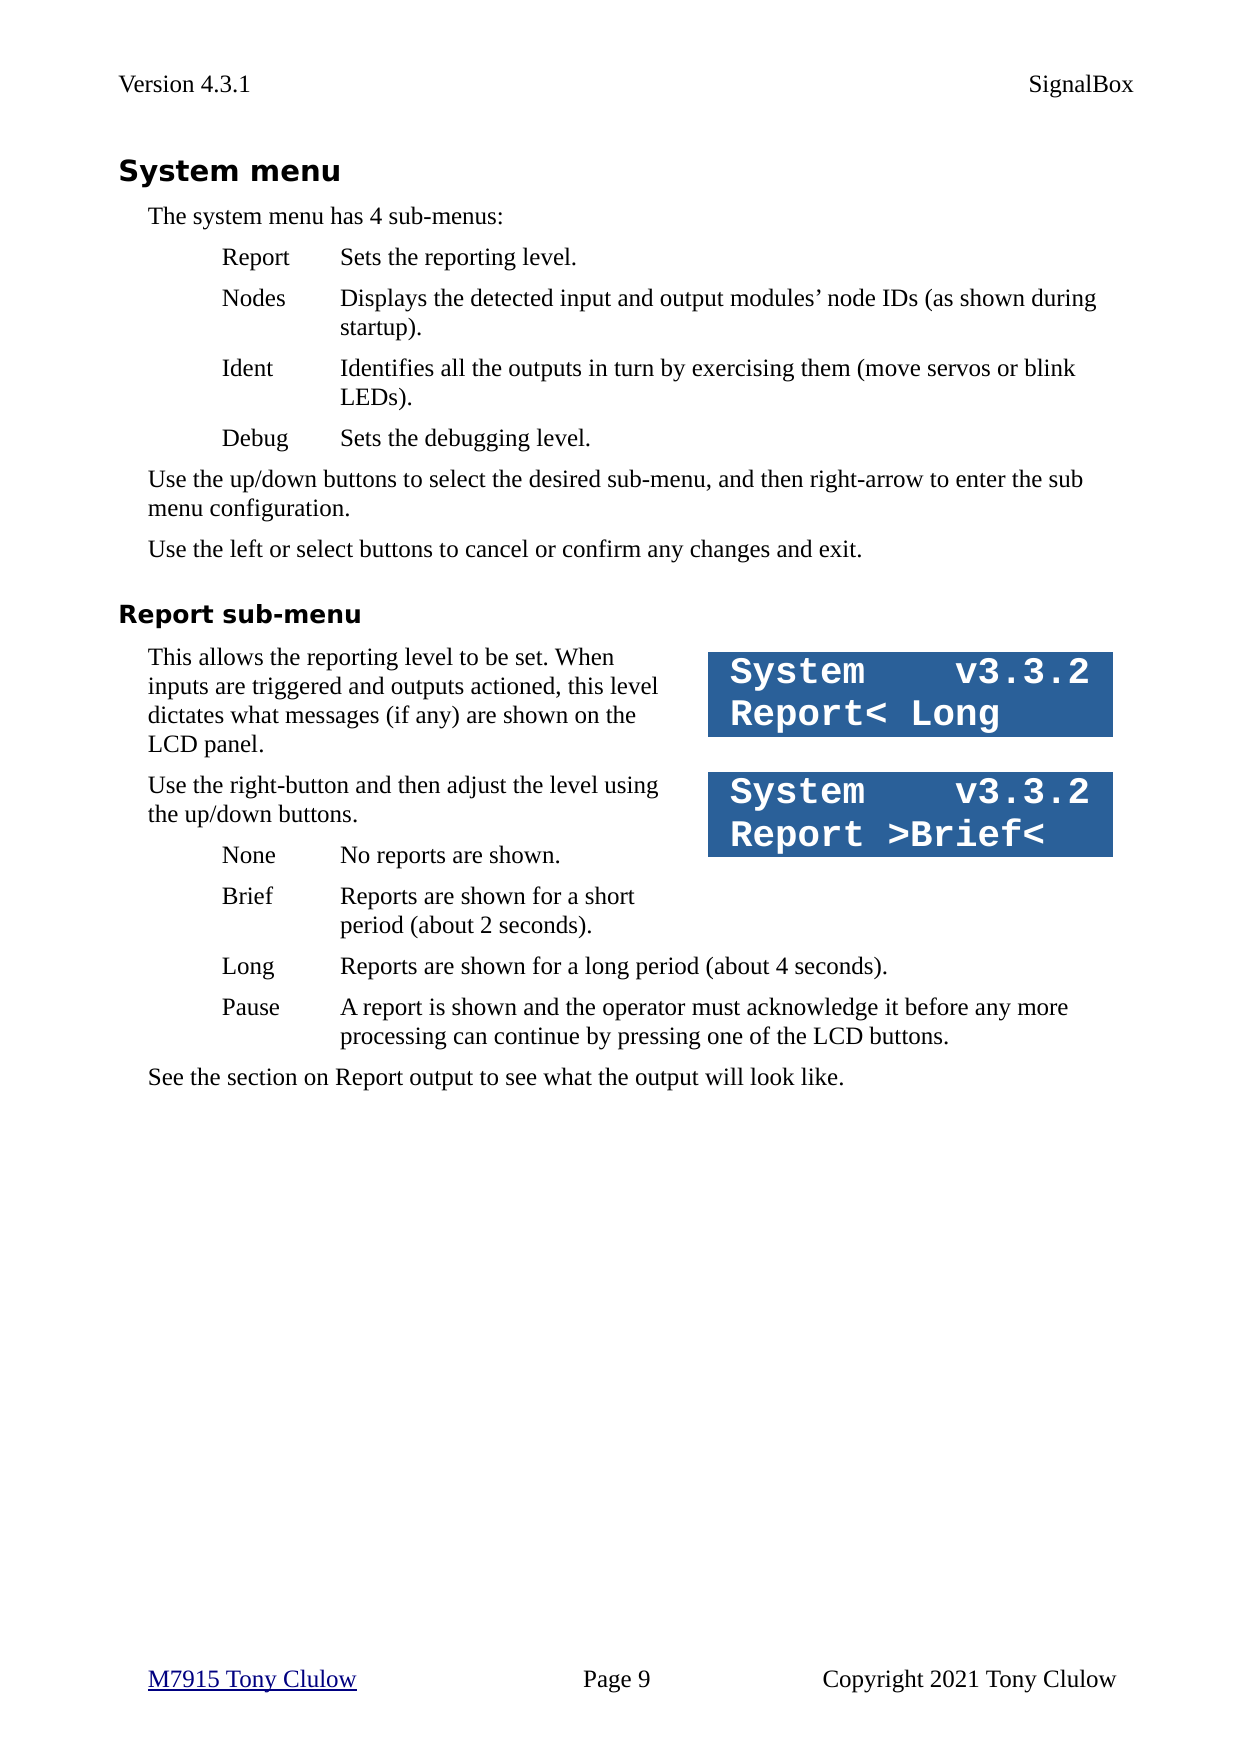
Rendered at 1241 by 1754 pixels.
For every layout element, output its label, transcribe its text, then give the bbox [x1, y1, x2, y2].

text Pause A report is shown and the operator must acknowledge it before any more processing can continue by pressing one of the LCD buttons. [222, 992, 1134, 1050]
text Use the up/down buttons to select the desired sub-menu, and then right-arrow to enter the sub menu configuration. [148, 464, 1134, 522]
text None No reports are shown. [222, 840, 1134, 869]
text Debug Sets the debugging level. [222, 423, 1134, 452]
text Use the left or select buttons to cancel or confirm any changes and exit. [148, 534, 1134, 563]
text The system menu has 4 sub-menus: [148, 201, 1134, 229]
text Report Sets the reporting level. [222, 242, 1134, 271]
subtitle System menu [118, 154, 1134, 188]
subtitle Report sub-menu [118, 601, 1134, 630]
text Use the right-button and then adjust the level using the up/down buttons. [148, 770, 1134, 827]
text See the section on Report output to see what the output will look like. [148, 1062, 1134, 1091]
text Ident Identifies all the outputs in turn by exercising them (move servos or blink LEDs). [222, 353, 1134, 411]
text Brief Reports are shown for a short period (about 2 seconds). [222, 881, 1134, 939]
text This allows the reporting level to be set. When inputs are triggered and outputs actioned, this level dictates what messages (if any) are shown on the LCD panel. [148, 642, 1134, 757]
text Nodes Displays the detected input and output modules’ node IDs (as shown during startup). [222, 283, 1134, 341]
text Long Reports are shown for a long period (about 4 seconds). [222, 951, 1134, 980]
